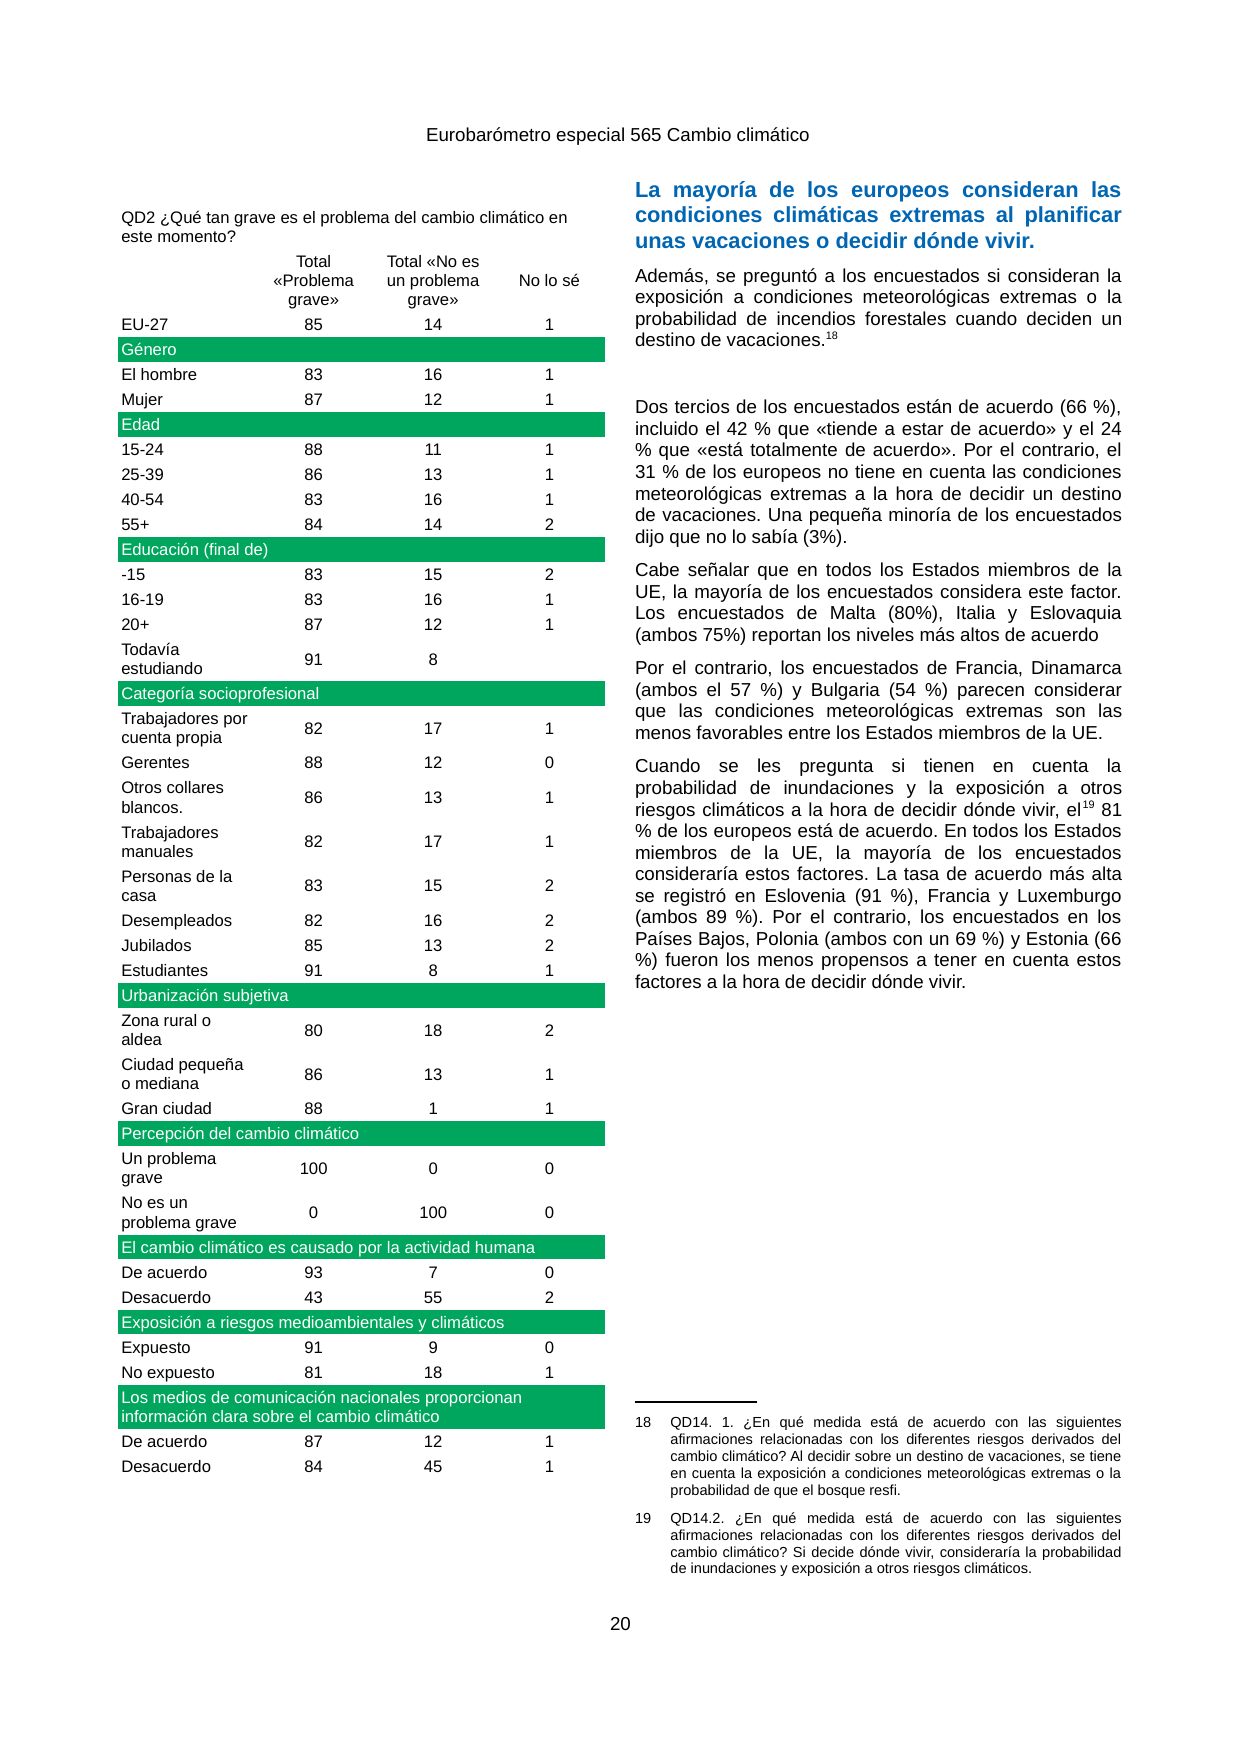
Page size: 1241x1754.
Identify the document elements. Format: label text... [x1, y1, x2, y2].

table_cell No es un problema grave [118, 1190, 253, 1234]
table_cell El cambio climático es causado por la actividad humana [118, 1235, 605, 1259]
table_cell 8 [373, 637, 493, 681]
table_cell 1 [373, 1096, 493, 1121]
table_cell 1 [493, 820, 605, 864]
table_cell 0 [493, 1260, 605, 1284]
table_cell 1 [493, 362, 605, 387]
table_cell 15 [373, 864, 493, 908]
table_cell 12 [373, 750, 493, 775]
table_cell 1 [493, 387, 605, 412]
table_cell 20+ [118, 612, 253, 637]
table_cell Educación (final de) [118, 537, 605, 562]
table_cell Otros collares blancos. [118, 775, 253, 819]
table_cell Edad [118, 412, 605, 437]
table_cell 80 [254, 1008, 373, 1052]
table_cell Estudiantes [118, 958, 253, 983]
text Cuando se les pregunta si tienen en cuenta la probabilidad de inundaciones y la exposición a otros riesgos climáticos a la hora de decidir dónde vivir, el 81 % de los europeos está de acuerdo. En todos los Estados miembros de la UE, la mayoría de los encuestados consideraría estos factores. La tasa de acuerdo más alta se registró en Eslovenia (91 %), Francia y Luxemburgo (ambos 89 %). Por el contrario, los encuestados en los Países Bajos, Polonia (ambos con un 69 %) y Estonia (66 %) fueron los menos propensos a tener en cuenta estos factores a la hora de decidir dónde vivir. [635, 755, 1122, 992]
text Además, se preguntó a los encuestados si consideran la exposición a condiciones meteorológicas extremas o la probabilidad de incendios forestales cuando deciden un destino de vacaciones. [635, 264, 1122, 351]
table_cell 86 [254, 775, 373, 819]
table_cell 1 [493, 1454, 605, 1479]
table_cell Categoría socioprofesional [118, 681, 605, 706]
table_cell De acuerdo [118, 1260, 253, 1284]
table_cell Total «No es un problema grave» [373, 249, 493, 312]
text QD14.2. ¿En qué medida está de acuerdo con las siguientes afirmaciones relacionadas con los diferentes riesgos derivados del cambio climático? Si decide dónde vivir, consideraría la probabilidad de inundaciones y exposición a otros riesgos climáticos. [635, 1510, 1122, 1577]
table_cell 1 [493, 462, 605, 487]
table_cell 1 [493, 958, 605, 983]
table_cell Gran ciudad [118, 1096, 253, 1121]
table_cell 100 [254, 1146, 373, 1190]
table_cell 87 [254, 387, 373, 412]
table_cell 1 [493, 612, 605, 637]
table_cell 87 [254, 1429, 373, 1454]
table_cell 43 [254, 1285, 373, 1309]
table_cell Percepción del cambio climático [118, 1121, 605, 1146]
table_cell 88 [254, 437, 373, 462]
table_cell Género [118, 337, 605, 362]
table_cell 1 [493, 587, 605, 612]
table_cell Total «Problema grave» [254, 249, 373, 312]
table_cell 82 [254, 820, 373, 864]
table_cell 84 [254, 1454, 373, 1479]
table_cell 86 [254, 1052, 373, 1096]
table_cell 83 [254, 487, 373, 512]
table_cell Los medios de comunicación nacionales proporcionan información clara sobre el cambio climático [118, 1385, 605, 1429]
table_cell El hombre [118, 362, 253, 387]
table_cell 13 [373, 462, 493, 487]
table_cell 12 [373, 1429, 493, 1454]
table_cell 91 [254, 1335, 373, 1359]
table_cell Trabajadores por cuenta propia [118, 706, 253, 750]
table_cell Urbanización subjetiva [118, 983, 605, 1008]
table_cell 81 [254, 1360, 373, 1384]
table_cell 1 [493, 1096, 605, 1121]
table_cell 91 [254, 637, 373, 681]
table_cell 82 [254, 706, 373, 750]
table_cell Ciudad pequeña o mediana [118, 1052, 253, 1096]
table_cell Desempleados [118, 908, 253, 933]
table_cell No lo sé [493, 249, 605, 312]
table_cell [493, 637, 605, 681]
table_cell 2 [493, 1008, 605, 1052]
table_cell 13 [373, 933, 493, 958]
table_cell 84 [254, 512, 373, 537]
table_cell 1 [493, 1052, 605, 1096]
text QD14. 1. ¿En qué medida está de acuerdo con las siguientes afirmaciones relacionadas con los diferentes riesgos derivados del cambio climático? Al decidir sobre un destino de vacaciones, se tiene en cuenta la exposición a condiciones meteorológicas extremas o la probabilidad de que el bosque resfi. [635, 1414, 1122, 1498]
table_cell 18 [373, 1360, 493, 1384]
table_cell 12 [373, 612, 493, 637]
table_cell 1 [493, 1360, 605, 1384]
table_cell 11 [373, 437, 493, 462]
table_cell 1 [493, 437, 605, 462]
table_cell 88 [254, 750, 373, 775]
table_cell 1 [493, 312, 605, 337]
table_cell 14 [373, 312, 493, 337]
table_cell 1 [493, 706, 605, 750]
table_cell Todavía estudiando [118, 637, 253, 681]
table_cell 2 [493, 1285, 605, 1309]
table_cell Desacuerdo [118, 1454, 253, 1479]
table_cell Jubilados [118, 933, 253, 958]
table_cell 87 [254, 612, 373, 637]
table_cell 40-54 [118, 487, 253, 512]
table_cell 18 [373, 1008, 493, 1052]
table_cell 17 [373, 820, 493, 864]
table_cell 1 [493, 775, 605, 819]
table_cell 2 [493, 908, 605, 933]
table_cell Gerentes [118, 750, 253, 775]
table_cell 83 [254, 587, 373, 612]
table_cell 45 [373, 1454, 493, 1479]
table_cell 83 [254, 362, 373, 387]
table_cell Trabajadores manuales [118, 820, 253, 864]
table_cell 1 [493, 487, 605, 512]
table_cell 91 [254, 958, 373, 983]
text La mayoría de los europeos consideran las condiciones climáticas extremas al planificar unas vacaciones o decidir dónde vivir. [635, 177, 1122, 253]
table_cell 83 [254, 864, 373, 908]
table_cell 0 [493, 1146, 605, 1190]
table_cell 88 [254, 1096, 373, 1121]
table_header QD2 ¿Qué tan grave es el problema del cambio climático en este momento? [118, 205, 605, 249]
table_cell 2 [493, 562, 605, 587]
table_cell 83 [254, 562, 373, 587]
table_cell Mujer [118, 387, 253, 412]
table_cell 16 [373, 587, 493, 612]
table_cell 0 [493, 1335, 605, 1359]
table_cell 100 [373, 1190, 493, 1234]
table_cell 0 [493, 1190, 605, 1234]
table_cell [118, 249, 253, 312]
text Por el contrario, los encuestados de Francia, Dinamarca (ambos el 57 %) y Bulgaria (54 %) parecen considerar que las condiciones meteorológicas extremas son las menos favorables entre los Estados miembros de la UE. [635, 657, 1122, 743]
table_cell EU-27 [118, 312, 253, 337]
table_cell Zona rural o aldea [118, 1008, 253, 1052]
table_cell 0 [254, 1190, 373, 1234]
table_cell 15 [373, 562, 493, 587]
table_cell 15-24 [118, 437, 253, 462]
text Cabe señalar que en todos los Estados miembros de la UE, la mayoría de los encuestados considera este factor. Los encuestados de Malta (80%), Italia y Eslovaquia (ambos 75%) reportan los niveles más altos de acuerdo [635, 559, 1122, 645]
table_cell -15 [118, 562, 253, 587]
table_cell Desacuerdo [118, 1285, 253, 1309]
table_cell 2 [493, 933, 605, 958]
table_cell 9 [373, 1335, 493, 1359]
table_cell 93 [254, 1260, 373, 1284]
table_cell 8 [373, 958, 493, 983]
table_cell 55 [373, 1285, 493, 1309]
table_cell 2 [493, 864, 605, 908]
table_cell 82 [254, 908, 373, 933]
table_cell Personas de la casa [118, 864, 253, 908]
table_cell 12 [373, 387, 493, 412]
table_cell 55+ [118, 512, 253, 537]
table_cell 16 [373, 362, 493, 387]
table_cell 85 [254, 312, 373, 337]
table_cell 13 [373, 1052, 493, 1096]
table_cell Expuesto [118, 1335, 253, 1359]
table_cell 2 [493, 512, 605, 537]
table_cell Un problema grave [118, 1146, 253, 1190]
table_cell 86 [254, 462, 373, 487]
table_cell 0 [373, 1146, 493, 1190]
text Dos tercios de los encuestados están de acuerdo (66 %), incluido el 42 % que «tiende a estar de acuerdo» y el 24 % que «está totalmente de acuerdo». Por el contrario, el 31 % de los europeos no tiene en cuenta las condiciones meteorológicas extremas a la hora de decidir un destino de vacaciones. Una pequeña minoría de los encuestados dijo que no lo sabía (3%). [635, 396, 1122, 547]
table_cell 16-19 [118, 587, 253, 612]
table_cell De acuerdo [118, 1429, 253, 1454]
table_cell No expuesto [118, 1360, 253, 1384]
table_cell 16 [373, 487, 493, 512]
table_cell 16 [373, 908, 493, 933]
table_cell 14 [373, 512, 493, 537]
table_cell 17 [373, 706, 493, 750]
table_cell 85 [254, 933, 373, 958]
table_cell 25-39 [118, 462, 253, 487]
table_cell 0 [493, 750, 605, 775]
table_cell 13 [373, 775, 493, 819]
table_cell 1 [493, 1429, 605, 1454]
table_cell Exposición a riesgos medioambientales y climáticos [118, 1310, 605, 1334]
table_cell 7 [373, 1260, 493, 1284]
